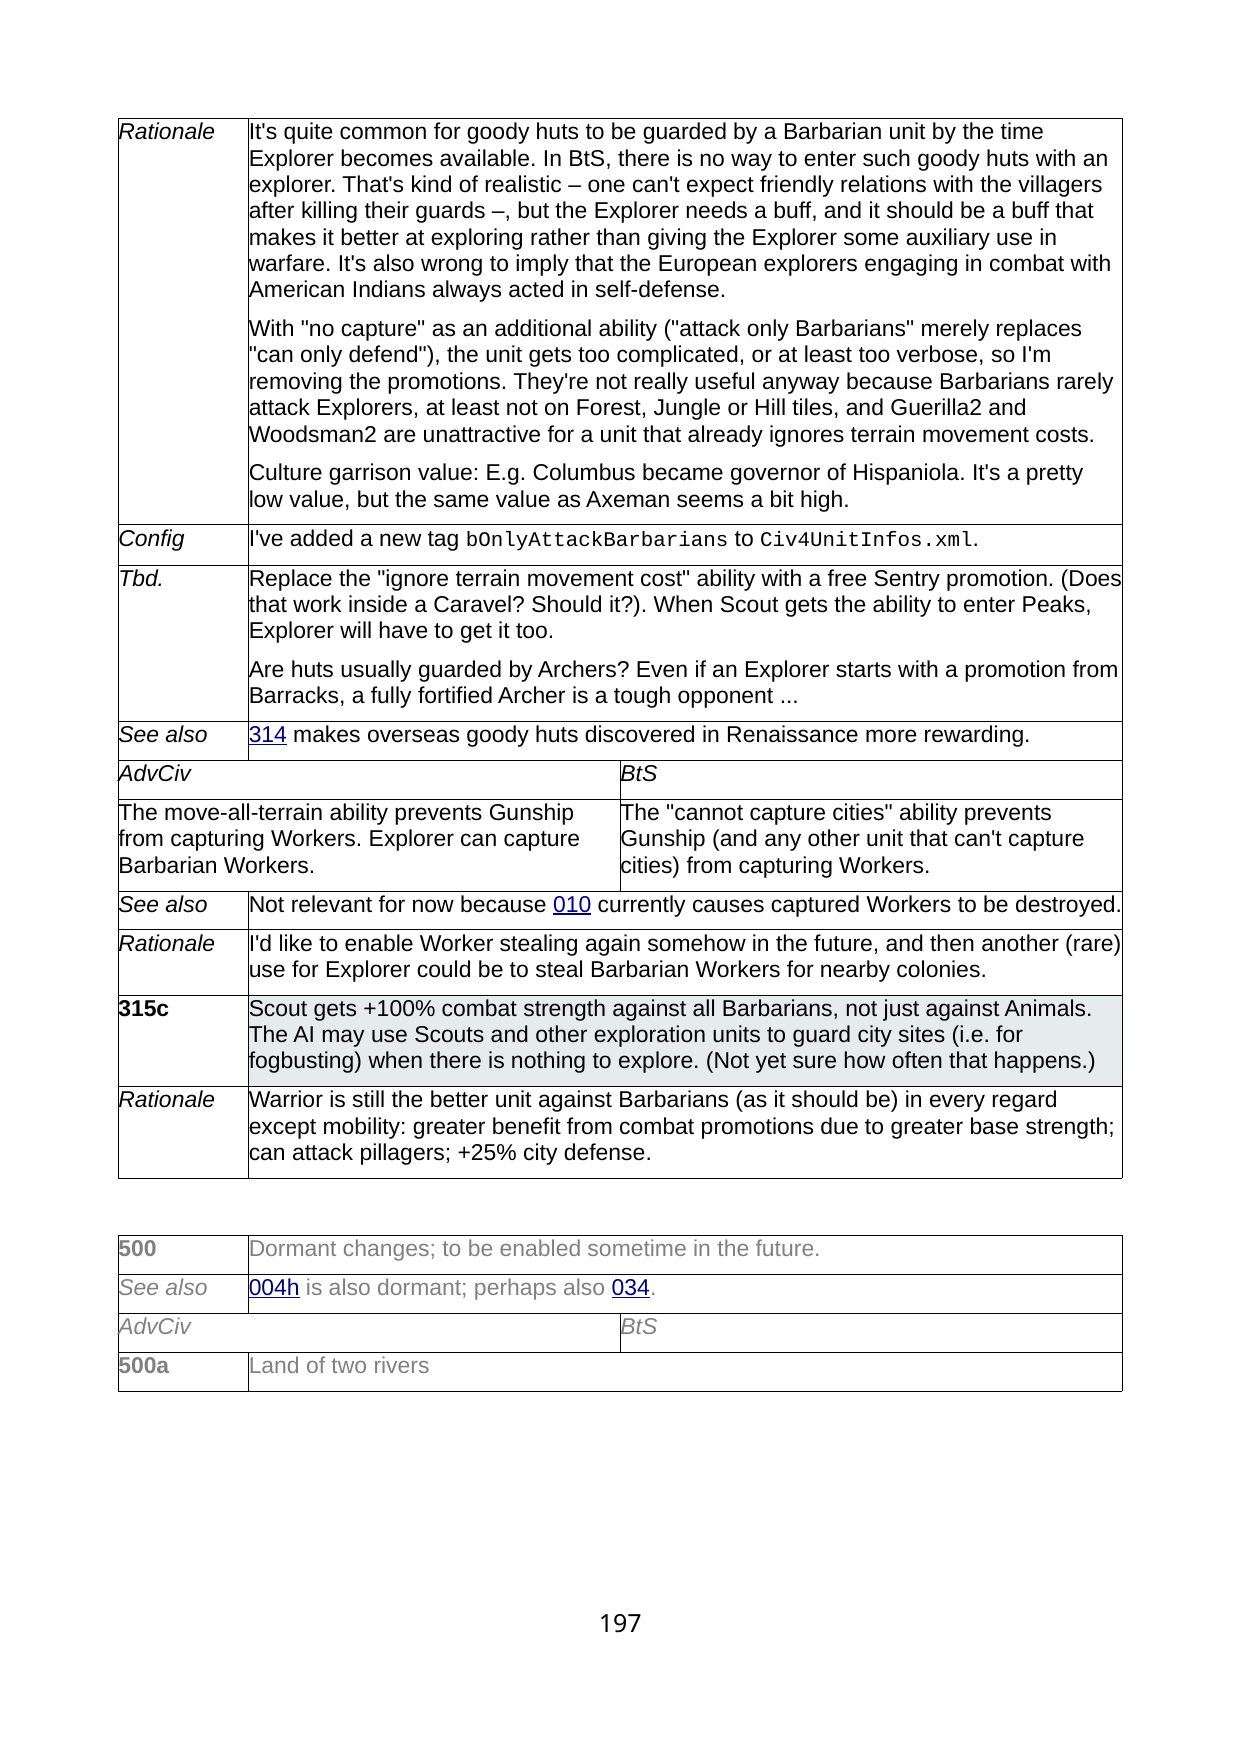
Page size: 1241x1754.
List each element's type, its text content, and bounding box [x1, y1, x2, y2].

table_cell AdvCiv [119, 1314, 620, 1352]
table_cell Rationale [119, 119, 248, 524]
table_cell BtS [621, 1314, 1122, 1352]
table_cell Not relevant for now because 010 currently causes captured Workers to be destroyed. [249, 892, 1122, 929]
table_cell 004h is also dormant; perhaps also 034. [249, 1275, 1122, 1313]
table_header Dormant changes; to be enabled sometime in the future. [249, 1236, 1122, 1274]
table_cell Warrior is still the better unit against Barbarians (as it should be) in every regard except mobility: greater benefit from combat promotions due to greater base strength; can attack pillagers; +25% city defense. [249, 1087, 1122, 1178]
table_cell 315c [119, 996, 248, 1086]
table_cell See also [119, 1275, 248, 1313]
table_cell See also [119, 892, 248, 929]
table_cell 500a [119, 1353, 248, 1391]
table_cell Rationale [119, 1087, 248, 1178]
table_cell The move-all-terrain ability prevents Gunship from capturing Workers. Explorer can capture Barbarian Workers. [119, 800, 620, 891]
table_cell Rationale [119, 930, 248, 994]
table_cell I've added a new tag bOnlyAttackBarbarians to Civ4UnitInfos.xml. [249, 525, 1122, 564]
table_cell Scout gets +100% combat strength against all Barbarians, not just against Animals. The AI may use Scouts and other exploration units to guard city sites (i.e. for fogbusting) when there is nothing to explore. (Not yet sure how often that happens.) [249, 996, 1122, 1086]
table_cell Tbd. [119, 566, 248, 721]
table_cell BtS [621, 761, 1122, 799]
table_cell Config [119, 525, 248, 564]
table_cell See also [119, 722, 248, 760]
table_cell AdvCiv [119, 761, 620, 799]
table_cell I'd like to enable Worker stealing again somehow in the future, and then another (rare) use for Explorer could be to steal Barbarian Workers for nearby colonies. [249, 930, 1122, 994]
table_cell 314 makes overseas goody huts discovered in Renaissance more rewarding. [249, 722, 1122, 760]
table_header 500 [119, 1236, 248, 1274]
table_cell Replace the "ignore terrain movement cost" ability with a free Sentry promotion. (Does that work inside a Caravel? Should it?). When Scout gets the ability to enter Peaks, Explorer will have to get it too. Are huts usually guarded by Archers? Even if an Explorer starts with a promotion from Barracks, a fully fortified Archer is a tough opponent ... [249, 566, 1122, 721]
table_cell Land of two rivers [249, 1353, 1122, 1391]
table_cell The "cannot capture cities" ability prevents Gunship (and any other unit that can't capture cities) from capturing Workers. [621, 800, 1122, 891]
table_cell It's quite common for goody huts to be guarded by a Barbarian unit by the time Explorer becomes available. In BtS, there is no way to enter such goody huts with an explorer. That's kind of realistic – one can't expect friendly relations with the villagers after killing their guards –, but the Explorer needs a buff, and it should be a buff that makes it better at exploring rather than giving the Explorer some auxiliary use in warfare. It's also wrong to imply that the European explorers engaging in combat with American Indians always acted in self-defense. With "no capture" as an additional ability ("attack only Barbarians" merely replaces "can only defend"), the unit gets too complicated, or at least too verbose, so I'm removing the promotions. They're not really useful anyway because Barbarians rarely attack Explorers, at least not on Forest, Jungle or Hill tiles, and Guerilla2 and Woodsman2 are unattractive for a unit that already ignores terrain movement costs. Culture garrison value: E.g. Columbus became governor of Hispaniola. It's a pretty low value, but the same value as Axeman seems a bit high. [249, 119, 1122, 524]
